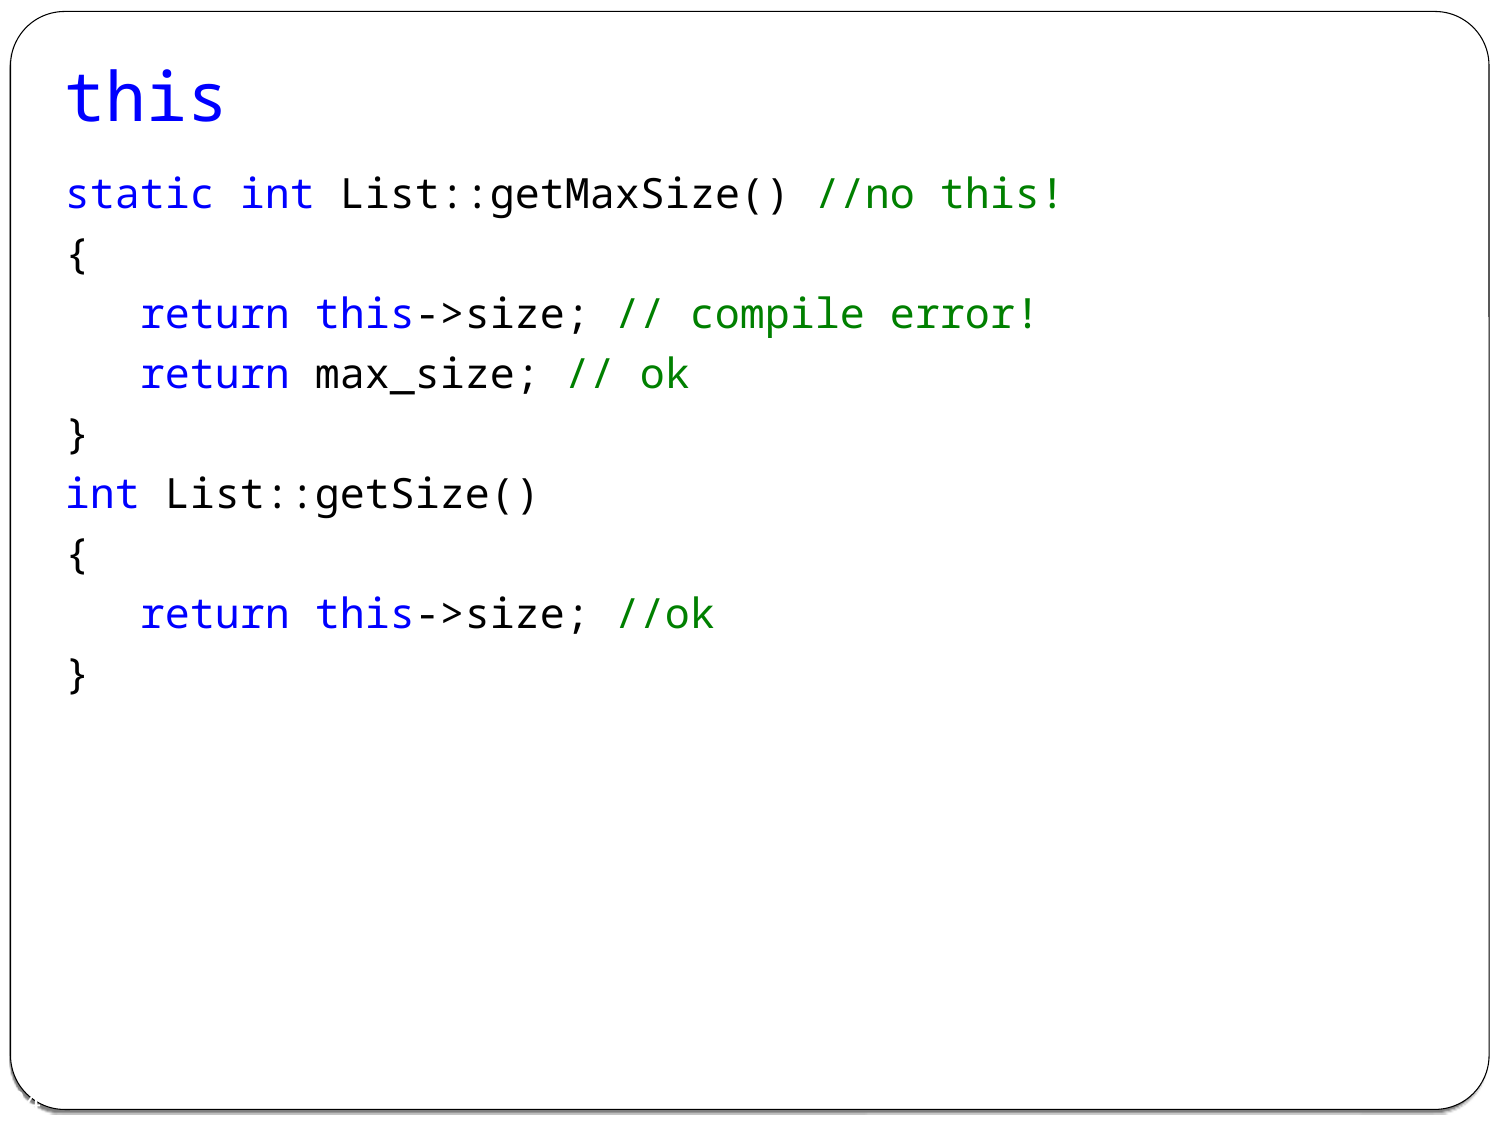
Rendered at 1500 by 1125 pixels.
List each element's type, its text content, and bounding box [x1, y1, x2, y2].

list static int List::getMaxSize() //no this! { return this->size; // compile error! return max_size; // ok } int List::getSize() { return this->size; //ok } [50, 149, 1450, 1088]
slide_number [0, 1074, 50, 1125]
title this [50, 45, 1450, 149]
